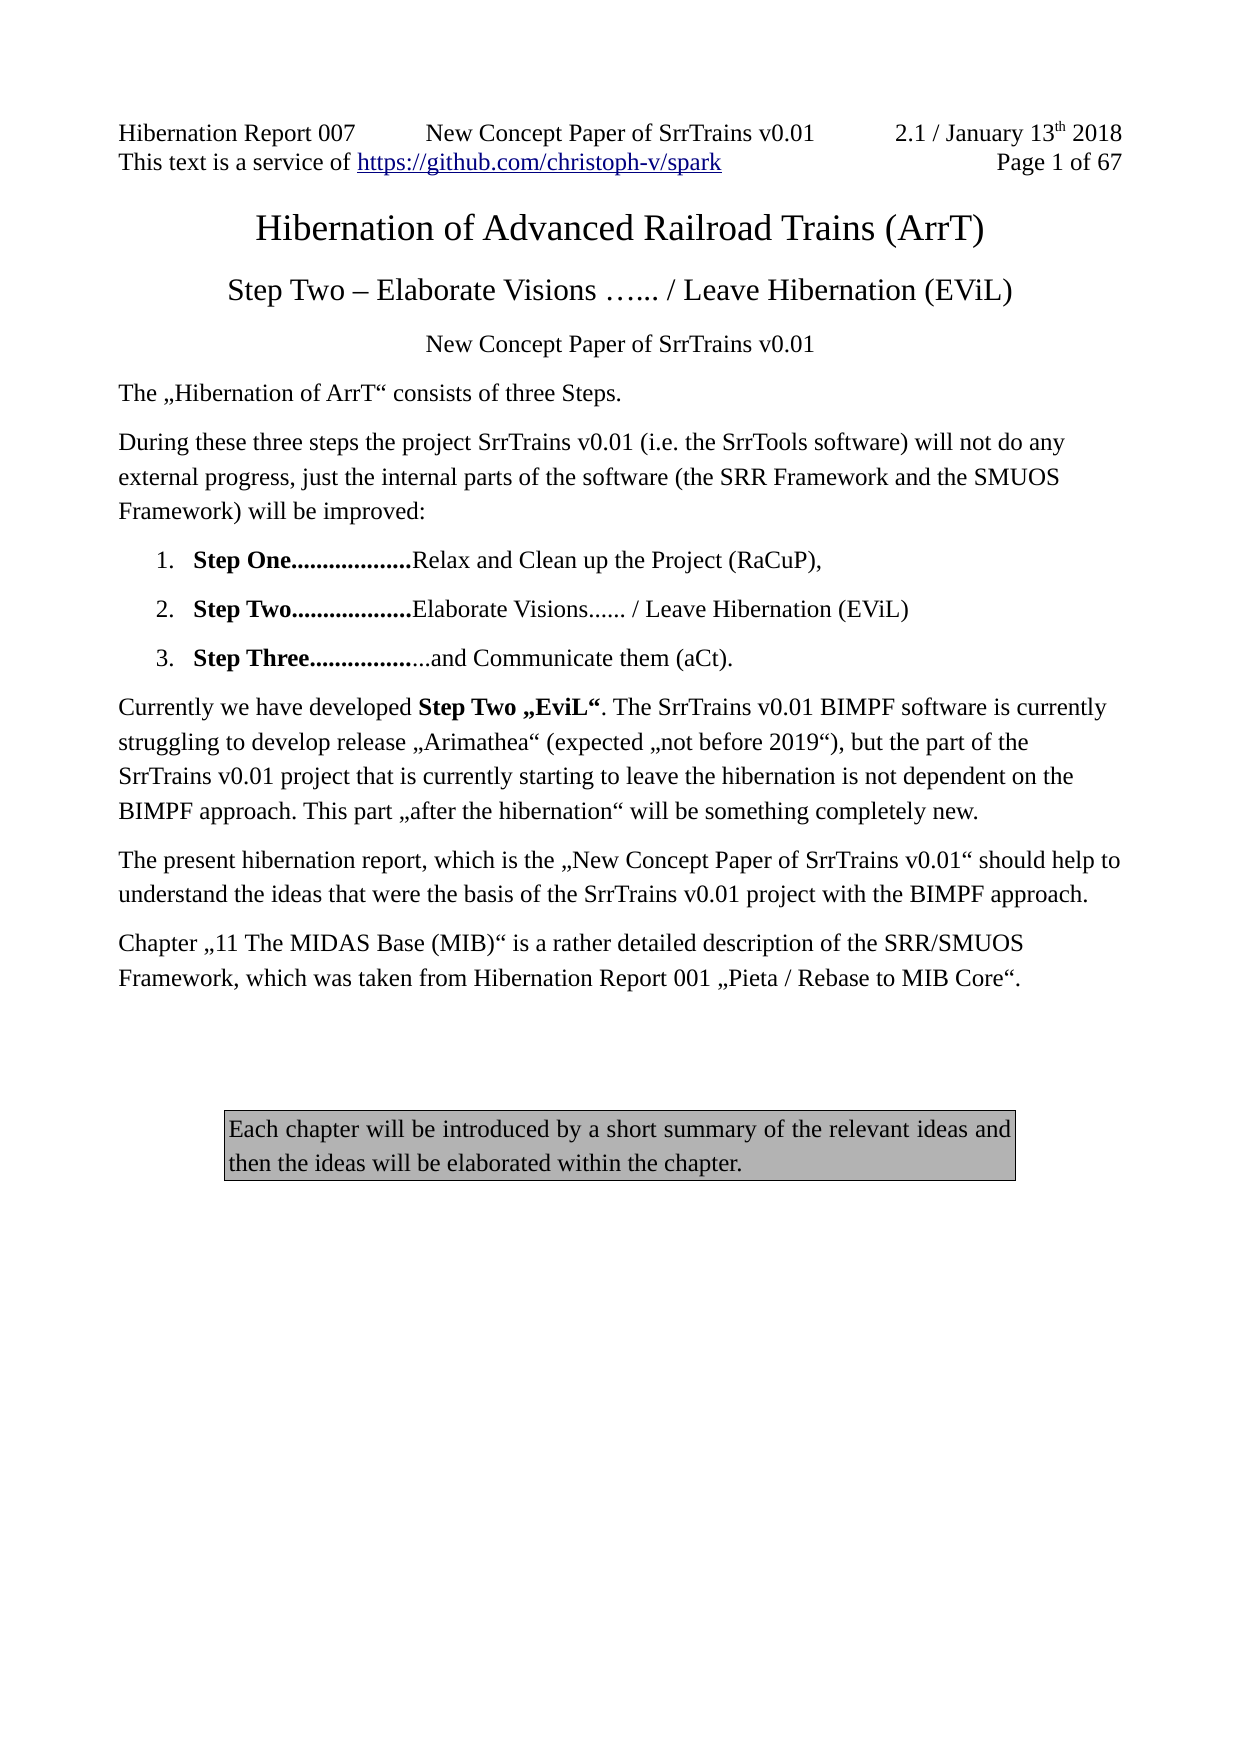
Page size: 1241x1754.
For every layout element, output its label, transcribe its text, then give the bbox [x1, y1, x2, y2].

text Hibernation of Advanced Railroad Trains (ArrT) [118, 205, 1122, 248]
list Step Two Elaborate Visions...... / Leave Hibernation (EViL) [156, 594, 1122, 623]
text Each chapter will be introduced by a short summary of the relevant ideas and then the ideas will be elaborated within the chapter. [225, 1111, 1015, 1180]
text Chapter „11 The MIDAS Base (MIB)“ is a rather detailed description of the SRR/SMUOS Framework, which was taken from Hibernation Report 001 „Pieta / Rebase to MIB Core“. [118, 928, 1122, 992]
text During these three steps the project SrrTrains v0.01 (i.e. the SrrTools software) will not do any external progress, just the internal parts of the software (the SRR Framework and the SMUOS Framework) will be improved: [118, 427, 1122, 525]
text The present hibernation report, which is the „New Concept Paper of SrrTrains v0.01“ should help to understand the ideas that were the basis of the SrrTrains v0.01 project with the BIMPF approach. [118, 845, 1122, 908]
text Step Two – Elaborate Visions …... / Leave Hibernation (EViL) [118, 271, 1122, 307]
text The „Hibernation of ArrT“ consists of three Steps. [118, 378, 1122, 407]
list Step Three ...and Communicate them (aCt). [156, 643, 1122, 672]
text New Concept Paper of SrrTrains v0.01 [118, 329, 1122, 358]
list Step One Relax and Clean up the Project (RaCuP), [156, 545, 1122, 574]
text Currently we have developed Step Two „EviL“. The SrrTrains v0.01 BIMPF software is currently struggling to develop release „Arimathea“ (expected „not before 2019“), but the part of the SrrTrains v0.01 project that is currently starting to leave the hibernation is not dependent on the BIMPF approach. This part „after the hibernation“ will be something completely new. [118, 692, 1122, 824]
